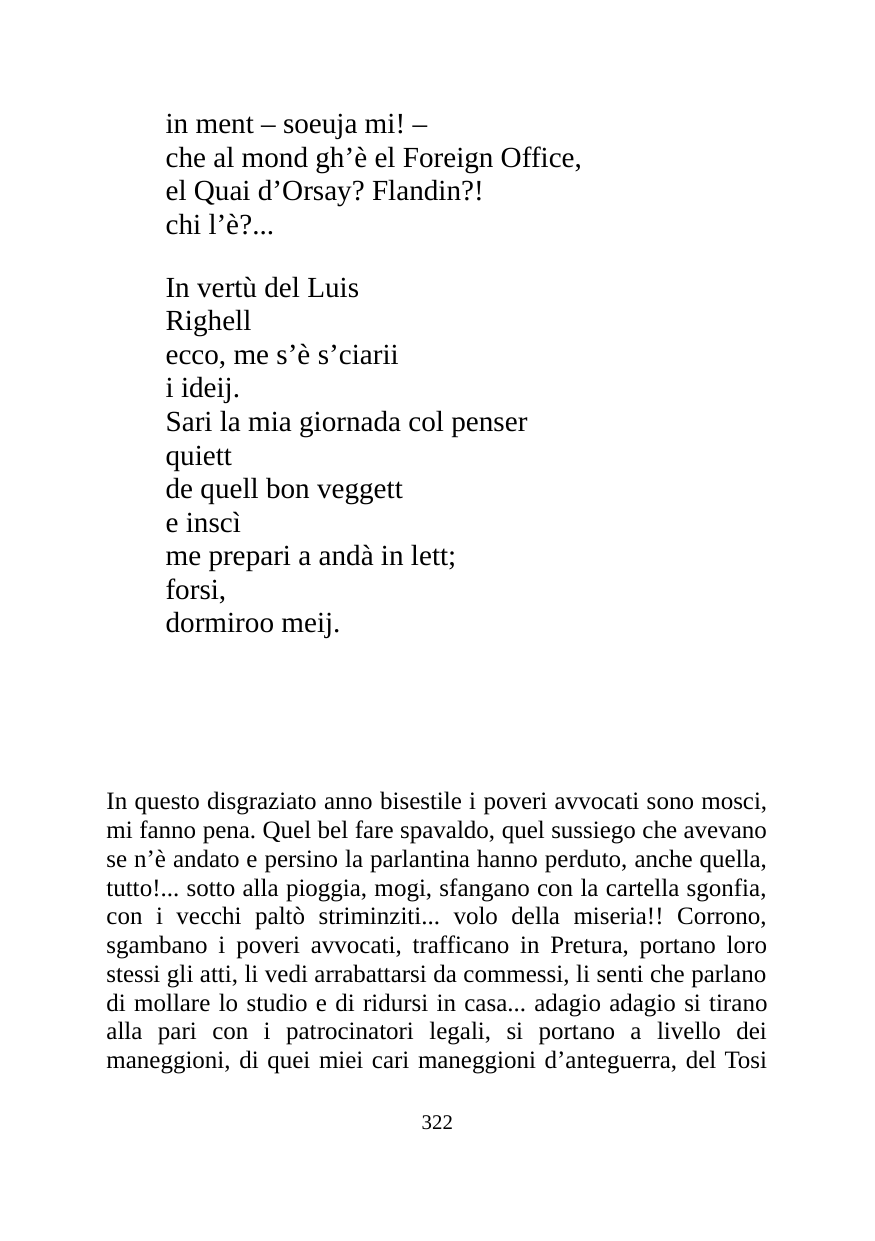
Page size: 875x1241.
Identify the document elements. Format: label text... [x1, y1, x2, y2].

text In vertù del Luis Righell ecco, me s’è s’ciarii i ideij. Sari la mia giornada col penser quiett de quell bon veggett e inscì me prepari a andà in lett; forsi, dormiroo meij. [165, 270, 768, 639]
text in ment – soeuja mi! – che al mond gh’è el Foreign Office, el Quai d’Orsay? Flandin?! chi l’è?... [165, 106, 768, 240]
text In questo disgraziato anno bisestile i poveri avvocati sono mosci, mi fanno pena. Quel bel fare spavaldo, quel sussiego che avevano se n’è andato e persino la parlantina hanno perduto, anche quella, tutto!... sotto alla pioggia, mogi, sfangano con la cartella sgonfia, con i vecchi paltò striminziti... volo della miseria!! Corrono, sgambano i poveri avvocati, trafficano in Pretura, portano loro stessi gli atti, li vedi arrabattarsi da commessi, li senti che parlano di mollare lo studio e di ridursi in casa... adagio adagio si tirano alla pari con i patrocinatori legali, si portano a livello dei maneggioni, di quei miei cari maneggioni d’anteguerra, del Tosi [106, 786, 768, 1074]
